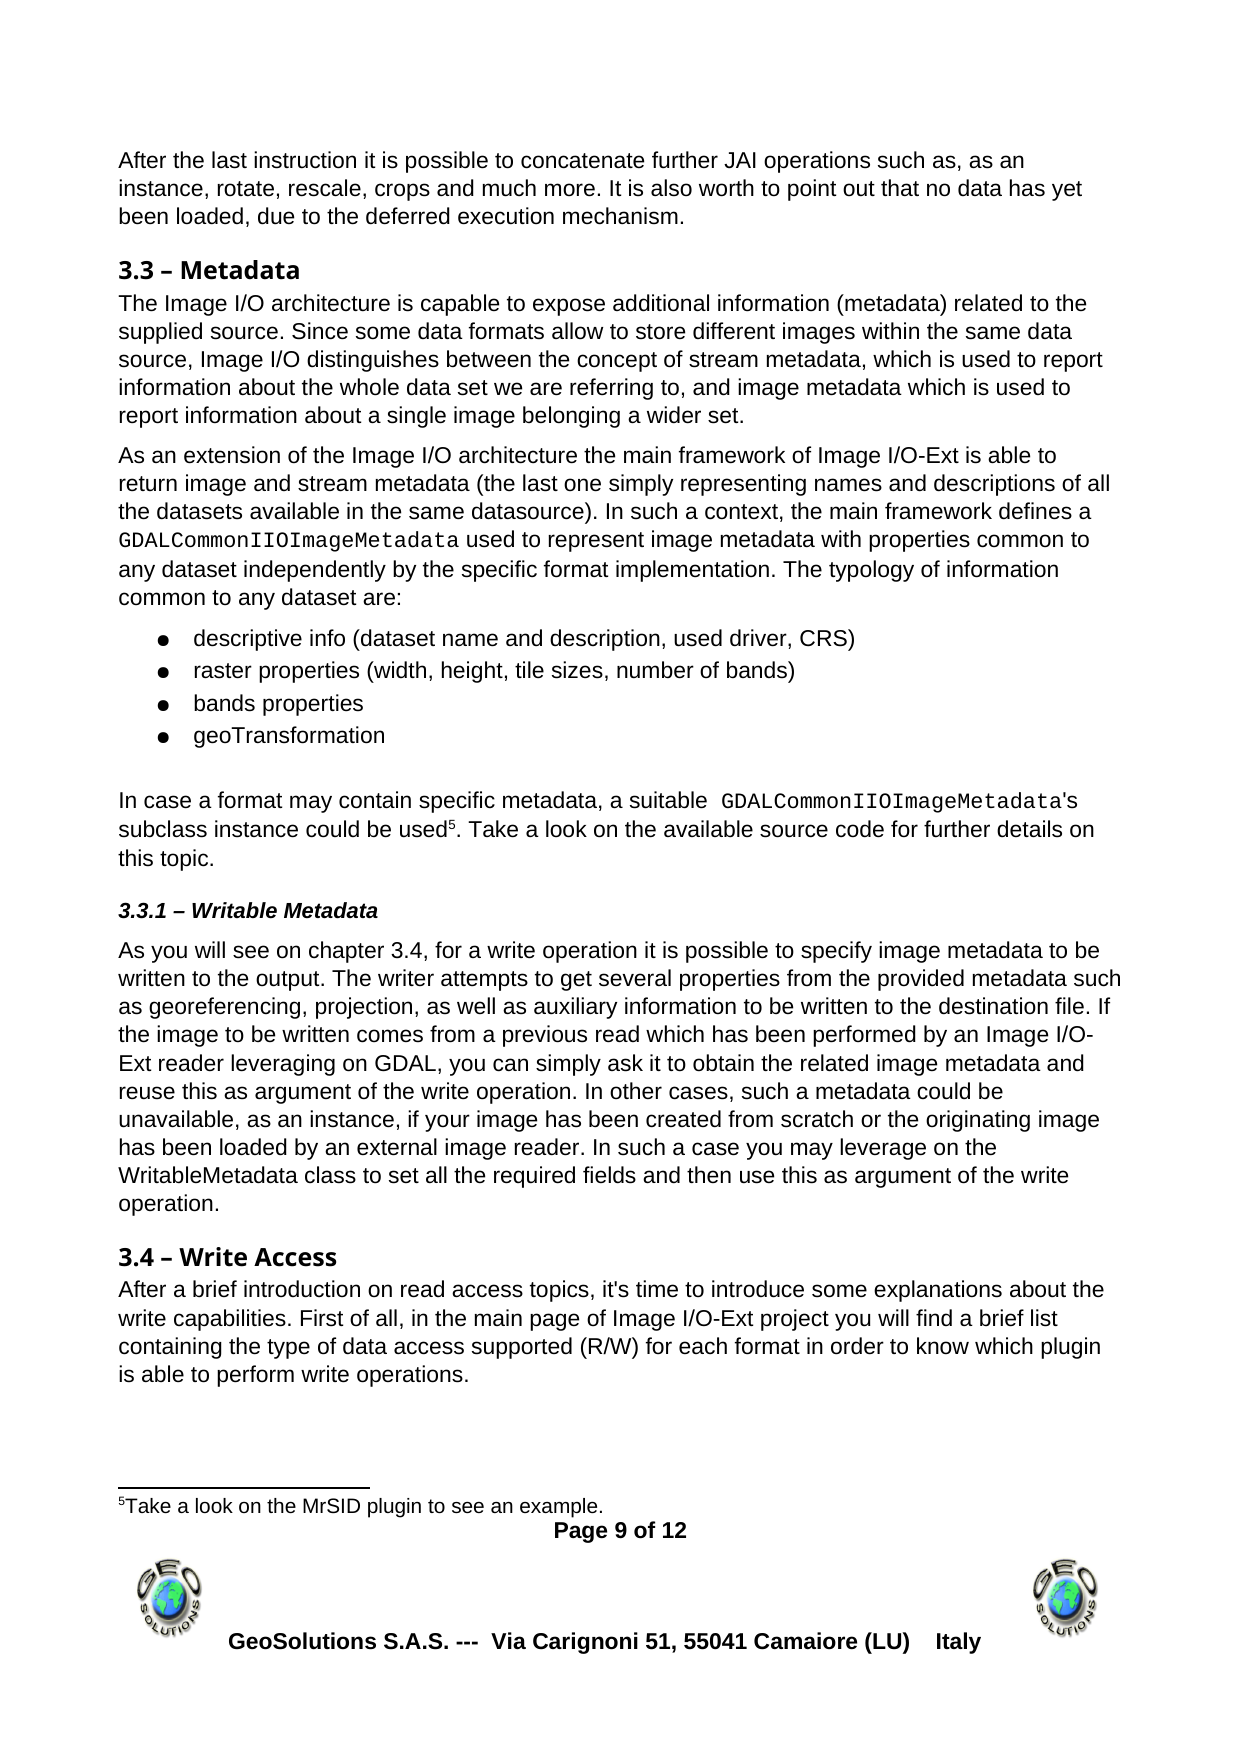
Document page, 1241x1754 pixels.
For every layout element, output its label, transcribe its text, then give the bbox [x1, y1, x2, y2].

picture [1030, 1552, 1101, 1641]
subtitle 3.3 – Metadata [118, 253, 1122, 287]
list descriptive info (dataset name and description, used driver, CRS) [156, 625, 1122, 651]
text As an extension of the Image I/O architecture the main framework of Image I/O-Ext is able to return image and stream metadata (the last one simply representing names and descriptions of all the datasets available in the same datasource). In such a context, the main framework defines a GDALCommonIIOImageMetadata used to represent image metadata with properties common to any dataset independently by the specific format implementation. The typology of information common to any dataset are: [118, 443, 1122, 611]
text In case a format may contain specific metadata, a suitable GDALCommonIIOImageMetadata's subclass instance could be used. Take a look on the available source code for further details on this topic. [118, 787, 1122, 871]
text After a brief introduction on read access topics, it's time to introduce some explanations about the write capabilities. First of all, in the main page of Image I/O-Ext project you will find a brief list containing the type of data access supported (R/W) for each format in order to know which plugin is able to perform write operations. [118, 1277, 1122, 1387]
text After the last instruction it is possible to concatenate further JAI operations such as, as an instance, rotate, rescale, crops and much more. It is also worth to point out that no data has yet been loaded, due to the deferred execution mechanism. [118, 148, 1122, 229]
list bands properties [156, 690, 1122, 716]
subtitle 3.4 – Write Access [118, 1240, 1122, 1274]
list geoTransformation [156, 722, 1122, 749]
text As you will see on chapter 3.4, for a write operation it is possible to specify image metadata to be written to the output. The writer attempts to get several properties from the provided metadata such as georeferencing, projection, as well as auxiliary information to be written to the destination file. If the image to be written comes from a previous read which has been performed by an Image I/O-Ext reader leveraging on GDAL, you can simply ask it to obtain the related image metadata and reuse this as argument of the write operation. In other cases, such a metadata could be unavailable, as an instance, if your image has been created from scratch or the originating image has been loaded by an external image reader. In such a case you may leverage on the WritableMetadata class to set all the required fields and then use this as argument of the write operation. [118, 938, 1122, 1216]
picture [134, 1552, 205, 1641]
text The Image I/O architecture is capable to expose additional information (metadata) related to the supplied source. Since some data formats allow to store different images within the same data source, Image I/O distinguishes between the concept of stream metadata, which is used to report information about the whole data set we are referring to, and image metadata which is used to report information about a single image belonging a wider set. [118, 290, 1122, 428]
subtitle 3.3.1 – Writable Metadata [118, 898, 1122, 923]
text Take a look on the MrSID plugin to see an example. [118, 1494, 1122, 1518]
list raster properties (width, height, tile sizes, number of bands) [156, 657, 1122, 684]
